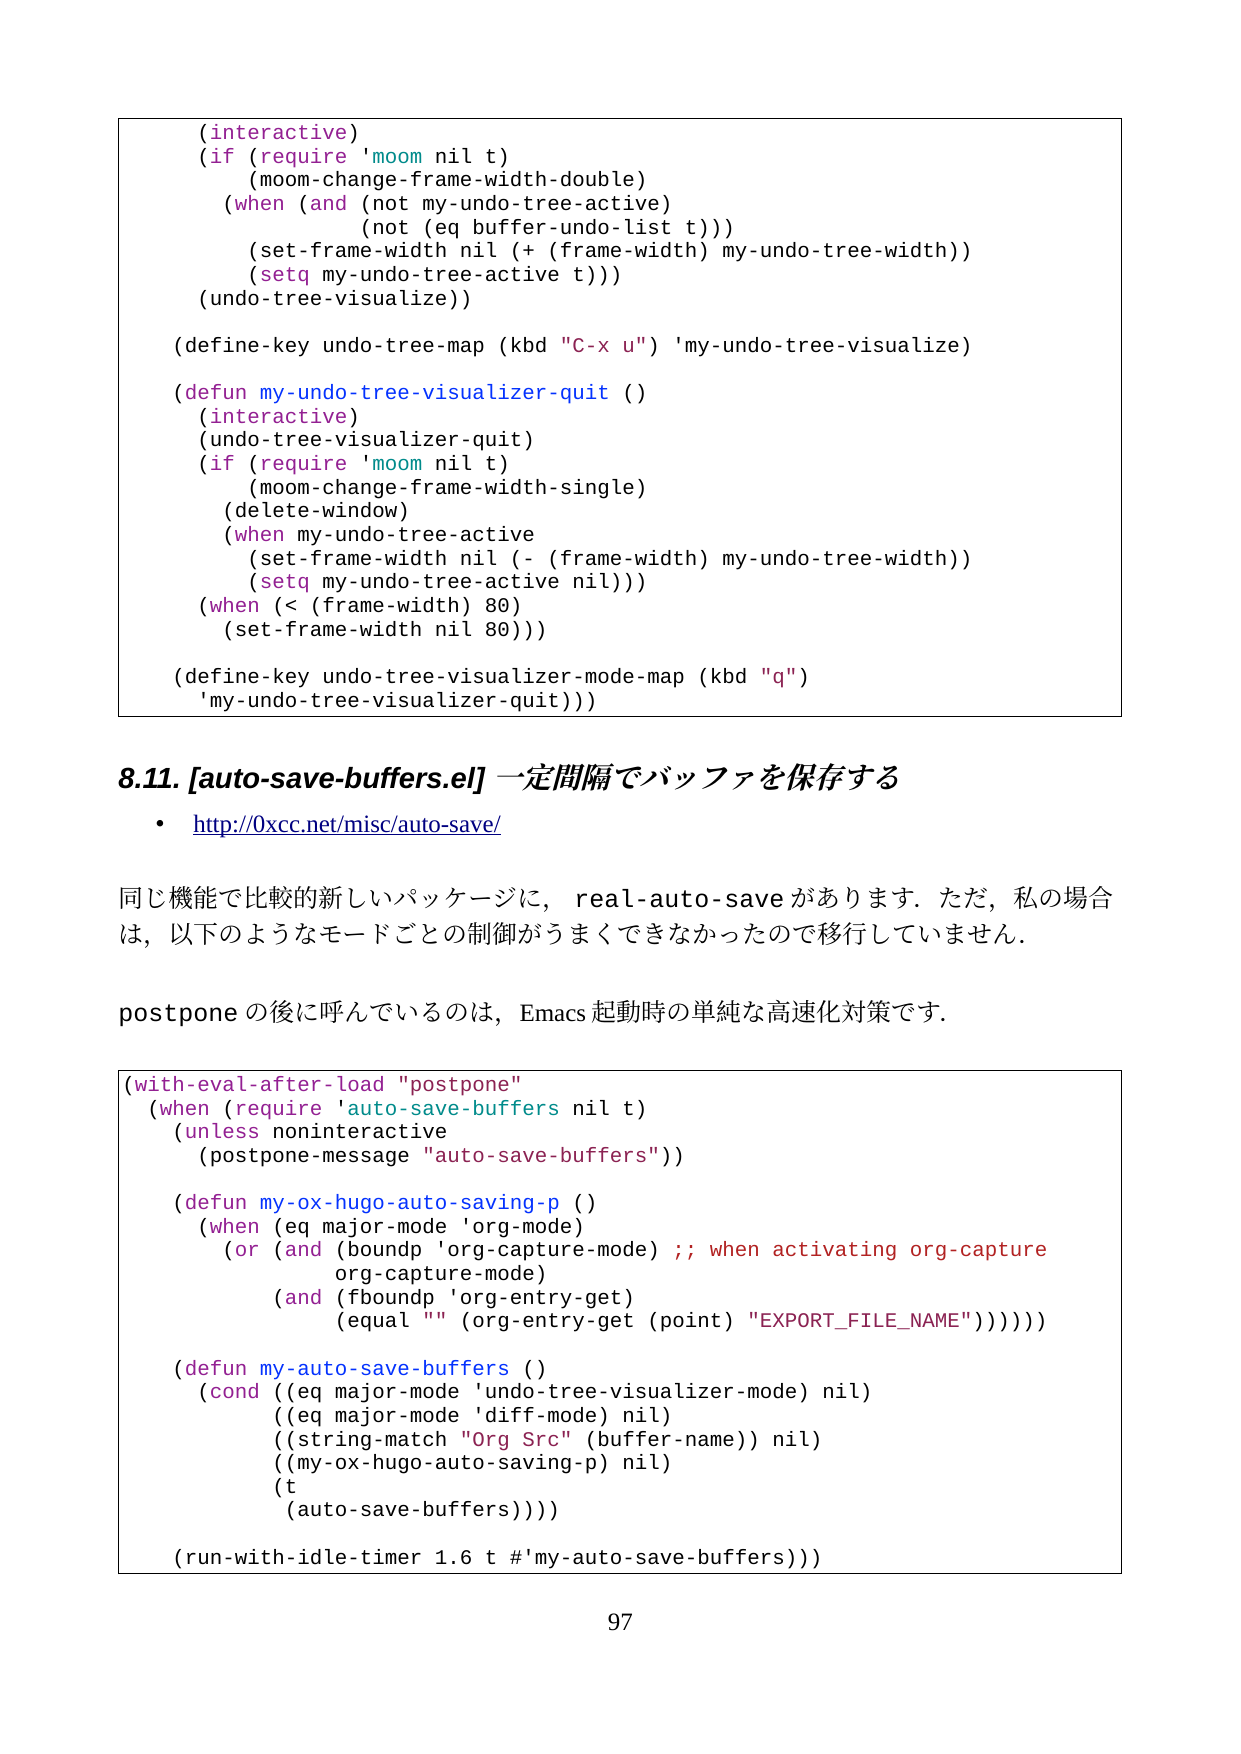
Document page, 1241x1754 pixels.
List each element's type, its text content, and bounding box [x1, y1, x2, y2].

text (t [119, 1472, 1121, 1496]
text org-capture-mode) [119, 1259, 1121, 1283]
text (define-key undo-tree-map (kbd "C-x u") 'my-undo-tree-visualize) [119, 331, 1121, 354]
text 'my-undo-tree-visualizer-quit))) [119, 686, 1121, 716]
text ((eq major-mode 'diff-mode) nil) [119, 1401, 1121, 1424]
text (and (fboundp 'org-entry-get) [119, 1283, 1121, 1306]
text (with-eval-after-load "postpone" [119, 1071, 1121, 1093]
text (if (require 'moom nil t) [119, 449, 1121, 473]
text (undo-tree-visualize)) [119, 284, 1121, 307]
text (undo-tree-visualizer-quit) [119, 426, 1121, 449]
text (not (eq buffer-undo-list t))) [119, 213, 1121, 236]
text (set-frame-width nil (+ (frame-width) my-undo-tree-width)) [119, 236, 1121, 260]
text (if (require 'moom nil t) [119, 142, 1121, 165]
text (run-with-idle-timer 1.6 t #'my-auto-save-buffers))) [119, 1543, 1121, 1573]
text ((string-match "Org Src" (buffer-name)) nil) [119, 1424, 1121, 1448]
text (equal "" (org-entry-get (point) "EXPORT_FILE_NAME")))))) [119, 1306, 1121, 1330]
text (defun my-undo-tree-visualizer-quit () [119, 378, 1121, 402]
text (interactive) [119, 119, 1121, 142]
text (when (< (frame-width) 80) [119, 591, 1121, 615]
text (moom-change-frame-width-double) [119, 165, 1121, 189]
text (cond ((eq major-mode 'undo-tree-visualizer-mode) nil) [119, 1377, 1121, 1401]
text (delete-window) [119, 496, 1121, 520]
text (setq my-undo-tree-active nil))) [119, 567, 1121, 591]
text (when (eq major-mode 'org-mode) [119, 1212, 1121, 1235]
text (when (require 'auto-save-buffers nil t) [119, 1093, 1121, 1117]
text (define-key undo-tree-visualizer-mode-map (kbd "q") [119, 662, 1121, 686]
text (when my-undo-tree-active [119, 520, 1121, 544]
text (or (and (boundp 'org-capture-mode) ;; when activating org-capture [119, 1235, 1121, 1259]
text (when (and (not my-undo-tree-active) [119, 189, 1121, 213]
text (auto-save-buffers)))) [119, 1496, 1121, 1519]
text (setq my-undo-tree-active t))) [119, 260, 1121, 284]
text (unless noninteractive [119, 1117, 1121, 1141]
text ((my-ox-hugo-auto-saving-p) nil) [119, 1448, 1121, 1472]
list http://0xcc.net/misc/auto-save/ [156, 809, 1122, 866]
text (postpone-message "auto-save-buffers")) [119, 1141, 1121, 1164]
text (moom-change-frame-width-single) [119, 473, 1121, 496]
subtitle [auto-save-buffers.el] 一定間隔でバッファを保存する [118, 754, 1122, 796]
text (set-frame-width nil (- (frame-width) my-undo-tree-width)) [119, 544, 1121, 567]
text (defun my-auto-save-buffers () [119, 1354, 1121, 1377]
text 同じ機能で比較的新しいパッケージに， real-auto-save があります．ただ，私の場合は，以下のようなモードごとの制御がうまくできなかったので移行していません． [118, 879, 1122, 980]
text (defun my-ox-hugo-auto-saving-p () [119, 1188, 1121, 1212]
text postpone の後に呼んでいるのは，Emacs起動時の単純な高速化対策です． [118, 992, 1122, 1057]
text (interactive) [119, 402, 1121, 426]
text (set-frame-width nil 80))) [119, 615, 1121, 638]
